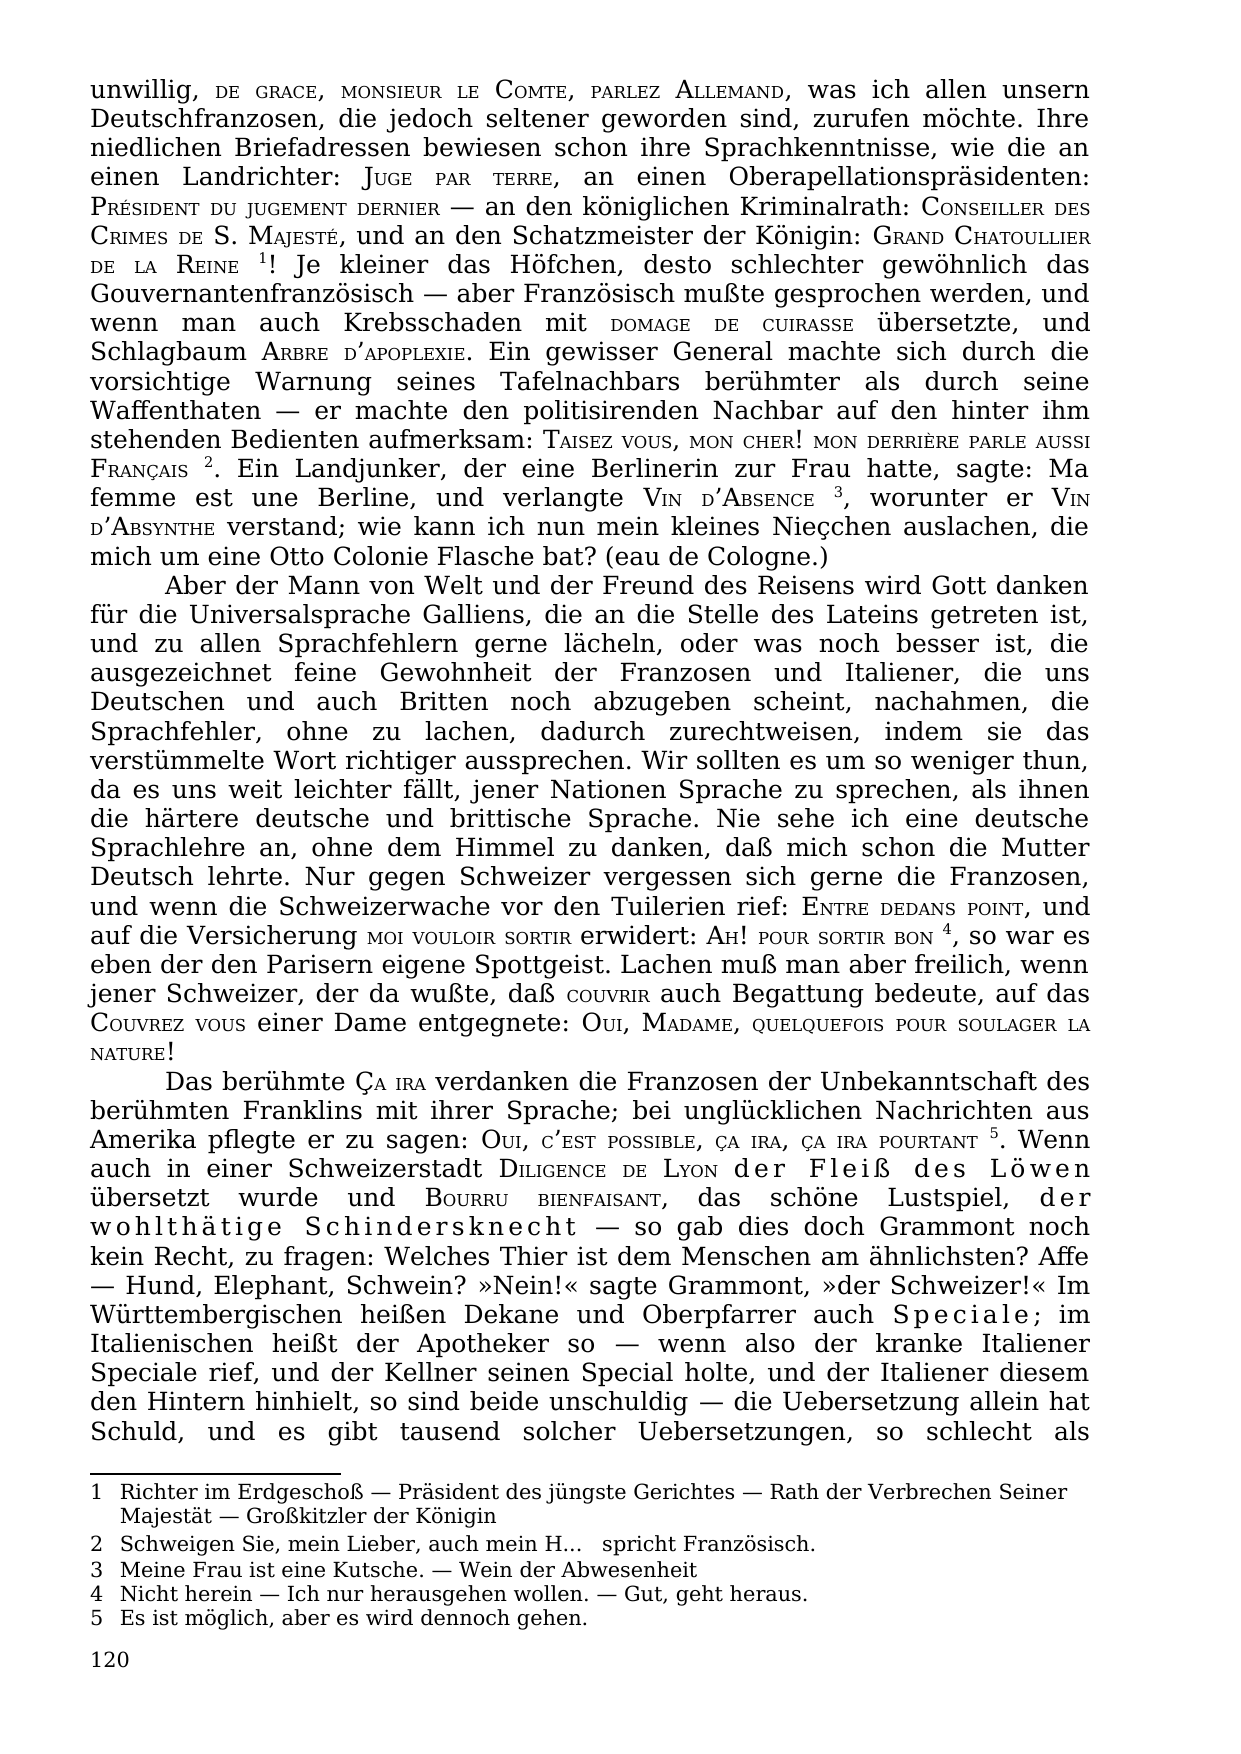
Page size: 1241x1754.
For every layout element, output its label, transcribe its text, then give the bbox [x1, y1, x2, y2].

text Richter im Erdgeschoß — Präsident des jüngste Gerichtes — Rath der Verbrechen Seiner Majestät — Großkitzler der Königin [90, 1480, 1091, 1528]
text Das berühmte Ça ira verdanken die Franzosen der Unbekanntschaft des berühmten Franklins mit ihrer Sprache; bei unglücklichen Nachrichten aus Amerika pflegte er zu sagen: Oui, c’est possible, ça ira, ça ira pourtant . Wenn auch in einer Schweizerstadt Diligence de Lyon der Fleiß des Löwen übersetzt wurde und Bourru bienfaisant, das schöne Lustspiel, der wohlthätige Schindersknecht — so gab dies doch Grammont noch kein Recht, zu fragen: Welches Thier ist dem Menschen am ähnlichsten? Affe — Hund, Elephant, Schwein? »Nein!« sagte Grammont, »der Schweizer!« Im Württembergischen heißen Dekane und Oberpfarrer auch Speciale; im Italienischen heißt der Apotheker so — wenn also der kranke Italiener Speciale rief, und der Kellner seinen Special holte, und der Italiener diesem den Hintern hinhielt, so sind beide unschuldig — die Uebersetzung allein hat Schuld, und es gibt tausend solcher Uebersetzungen, so schlecht als [90, 1067, 1091, 1446]
text Aber der Mann von Welt und der Freund des Reisens wird Gott danken für die Universalsprache Galliens, die an die Stelle des Lateins getreten ist, und zu allen Sprachfehlern gerne lächeln, oder was noch besser ist, die ausgezeichnet feine Gewohnheit der Franzosen und Italiener, die uns Deutschen und auch Britten noch abzugeben scheint, nachahmen, die Sprachfehler, ohne zu lachen, dadurch zurechtweisen, indem sie das verstümmelte Wort richtiger aussprechen. Wir sollten es um so weniger thun, da es uns weit leichter fällt, jener Nationen Sprache zu sprechen, als ihnen die härtere deutsche und brittische Sprache. Nie sehe ich eine deutsche Sprachlehre an, ohne dem Himmel zu danken, daß mich schon die Mutter Deutsch lehrte. Nur gegen Schweizer vergessen sich gerne die Franzosen, und wenn die Schweizerwache vor den Tuilerien rief: Entre dedans point, und auf die Versicherung moi vouloir sortir erwidert: Ah! pour sortir bon , so war es eben der den Parisern eigene Spottgeist. Lachen muß man aber freilich, wenn jener Schweizer, der da wußte, daß couvrir auch Begattung bedeute, auf das Couvrez vous einer Dame entgegnete: Oui, Madame, quelquefois pour soulager la nature! [90, 571, 1091, 1067]
text Es ist möglich, aber es wird dennoch gehen. [90, 1606, 1091, 1631]
text Schweigen Sie, mein Lieber, auch mein H... spricht Französisch. [90, 1528, 1091, 1558]
text Nicht herein — Ich nur herausgehen wollen. — Gut, geht heraus. [90, 1582, 1091, 1606]
text Meine Frau ist eine Kutsche. — Wein der Abwesenheit [90, 1558, 1091, 1582]
text unwillig, de grace, monsieur le Comte, parlez Allemand, was ich allen unsern Deutschfranzosen, die jedoch seltener geworden sind, zurufen möchte. Ihre niedlichen Briefadressen bewiesen schon ihre Sprachkenntnisse, wie die an einen Landrichter: Juge par terre, an einen Oberapellationspräsidenten: Président du jugement dernier — an den königlichen Kriminalrath: Conseiller des Crimes de S. Majesté, und an den Schatzmeister der Königin: Grand Chatoullier de la Reine ! Je kleiner das Höfchen, desto schlechter gewöhnlich das Gouvernantenfranzösisch — aber Französisch mußte gesprochen werden, und wenn man auch Krebsschaden mit domage de cuirasse übersetzte, und Schlagbaum Arbre d’apoplexie. Ein gewisser General machte sich durch die vorsichtige Warnung seines Tafelnachbars berühmter als durch seine Waffenthaten — er machte den politisirenden Nachbar auf den hinter ihm stehenden Bedienten aufmerksam: Taisez vous, mon cher! mon derrière parle aussi Français . Ein Landjunker, der eine Berlinerin zur Frau hatte, sagte: Ma femme est une Berline, und verlangte Vin d’Absence , worunter er Vin d’Absynthe verstand; wie kann ich nun mein kleines Nieçchen auslachen, die mich um eine Otto Colonie Flasche bat? (eau de Cologne.) [90, 75, 1091, 571]
